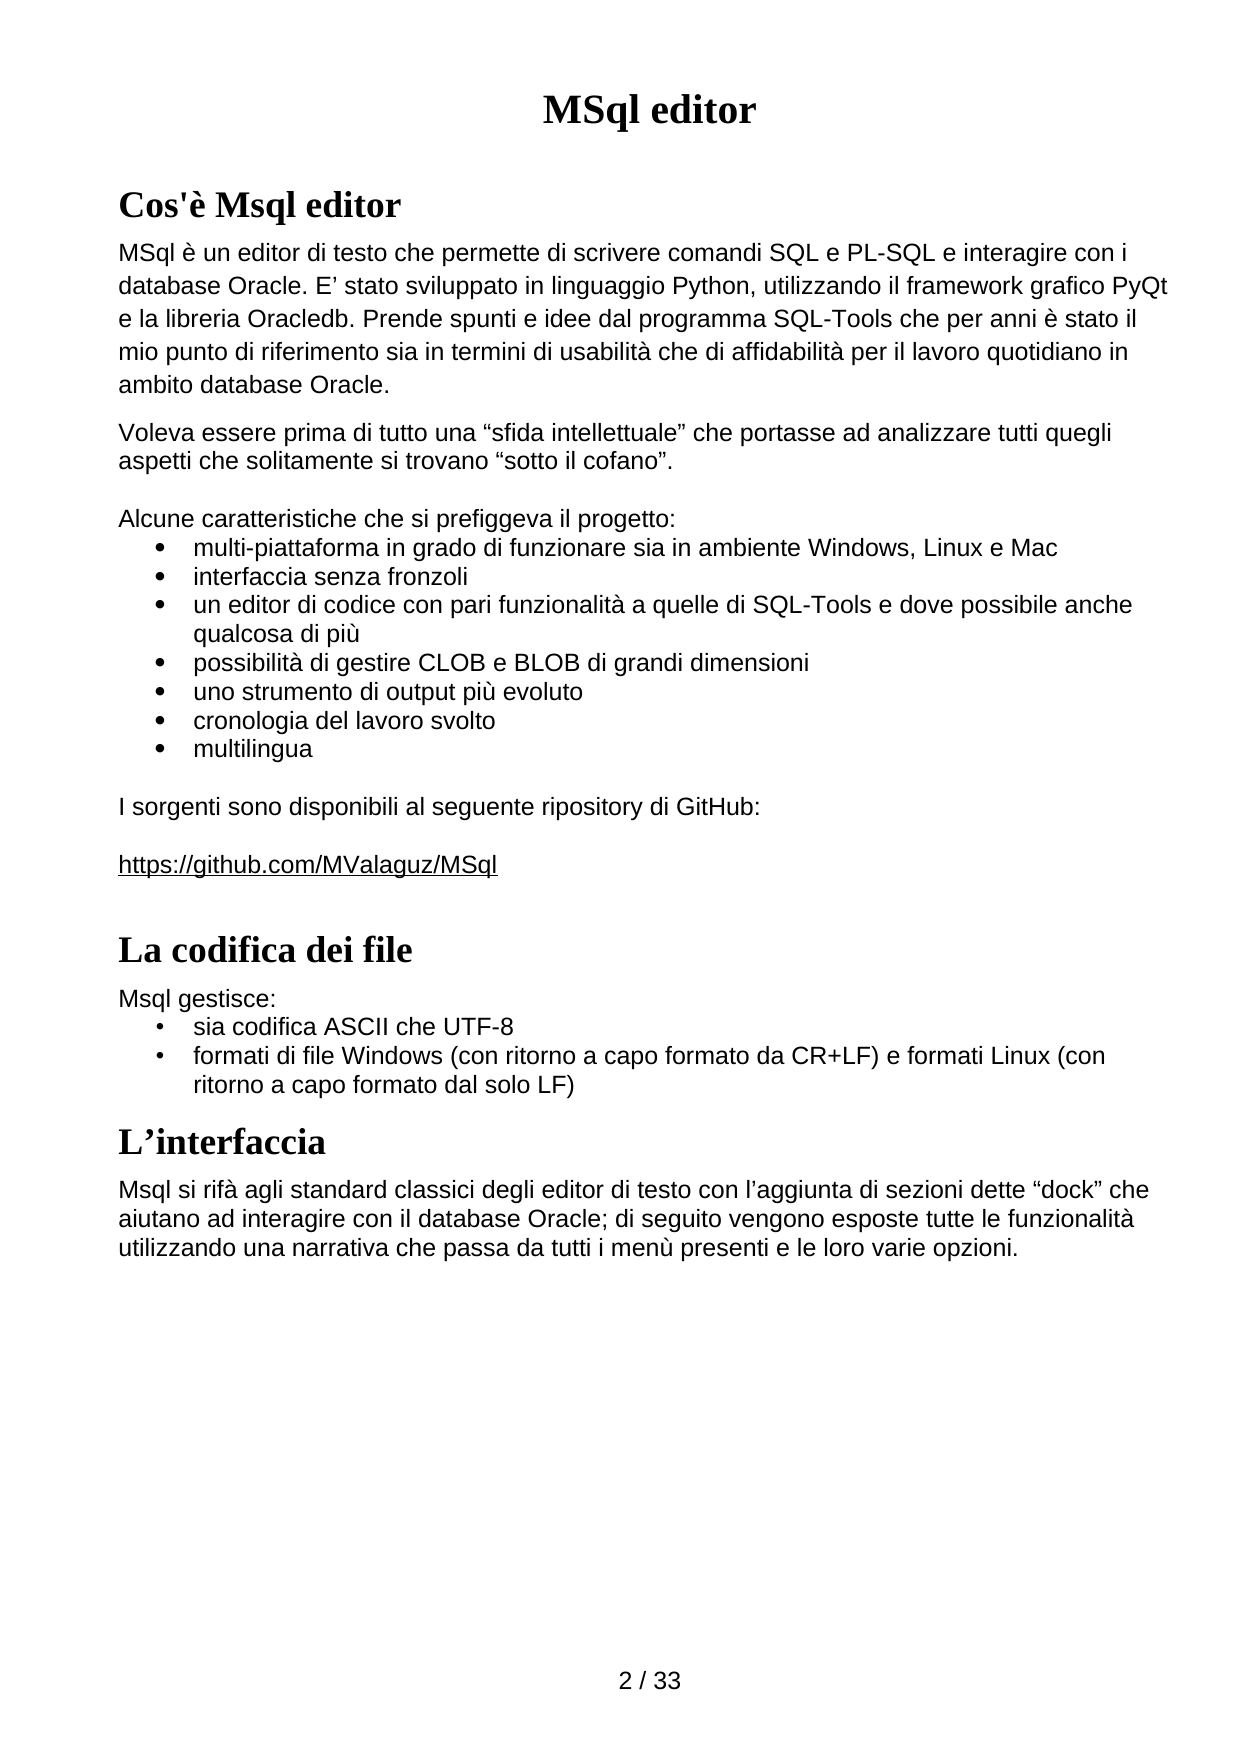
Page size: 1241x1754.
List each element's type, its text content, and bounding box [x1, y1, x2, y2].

text I sorgenti sono disponibili al seguente ripository di GitHub: [118, 792, 1181, 821]
text Msql gestisce: [118, 983, 1181, 1012]
list possibilità di gestire CLOB e BLOB di grandi dimensioni [156, 648, 1181, 677]
list multilingua [156, 734, 1181, 763]
list un editor di codice con pari funzionalità a quelle di SQL-Tools e dove possibile anche qualcosa di più [156, 590, 1181, 648]
list multi-piattaforma in grado di funzionare sia in ambiente Windows, Linux e Mac [156, 533, 1181, 561]
text Alcune caratteristiche che si prefiggeva il progetto: [118, 504, 1181, 533]
list formati di file Windows (con ritorno a capo formato da CR+LF) e formati Linux (con ritorno a capo formato dal solo LF) [156, 1041, 1181, 1099]
text Voleva essere prima di tutto una “sfida intellettuale” che portasse ad analizzare tutti quegli aspetti che solitamente si trovano “sotto il cofano”. [118, 418, 1181, 475]
subtitle La codifica dei file [118, 928, 1181, 971]
subtitle L’interfaccia [118, 1119, 1181, 1163]
subtitle Cos'è Msql editor [118, 182, 1181, 225]
list sia codifica ASCII che UTF-8 [156, 1012, 1181, 1041]
list interfaccia senza fronzoli [156, 561, 1181, 590]
text https://github.com/MValaguz/MSql [118, 849, 1181, 878]
text Msql si rifà agli standard classici degli editor di testo con l’aggiunta di sezioni dette “dock” che aiutano ad interagire con il database Oracle; di seguito vengono esposte tutte le funzionalità utilizzando una narrativa che passa da tutti i menù presenti e le loro varie opzioni. [118, 1175, 1181, 1261]
list cronologia del lavoro svolto [156, 706, 1181, 734]
list uno strumento di output più evoluto [156, 677, 1181, 706]
text MSql è un editor di testo che permette di scrivere comandi SQL e PL-SQL e interagire con i database Oracle. E’ stato sviluppato in linguaggio Python, utilizzando il framework grafico PyQt e la libreria Oracledb. Prende spunti e idee dal programma SQL-Tools che per anni è stato il mio punto di riferimento sia in termini di usabilità che di affidabilità per il lavoro quotidiano in ambito database Oracle. [118, 238, 1181, 399]
